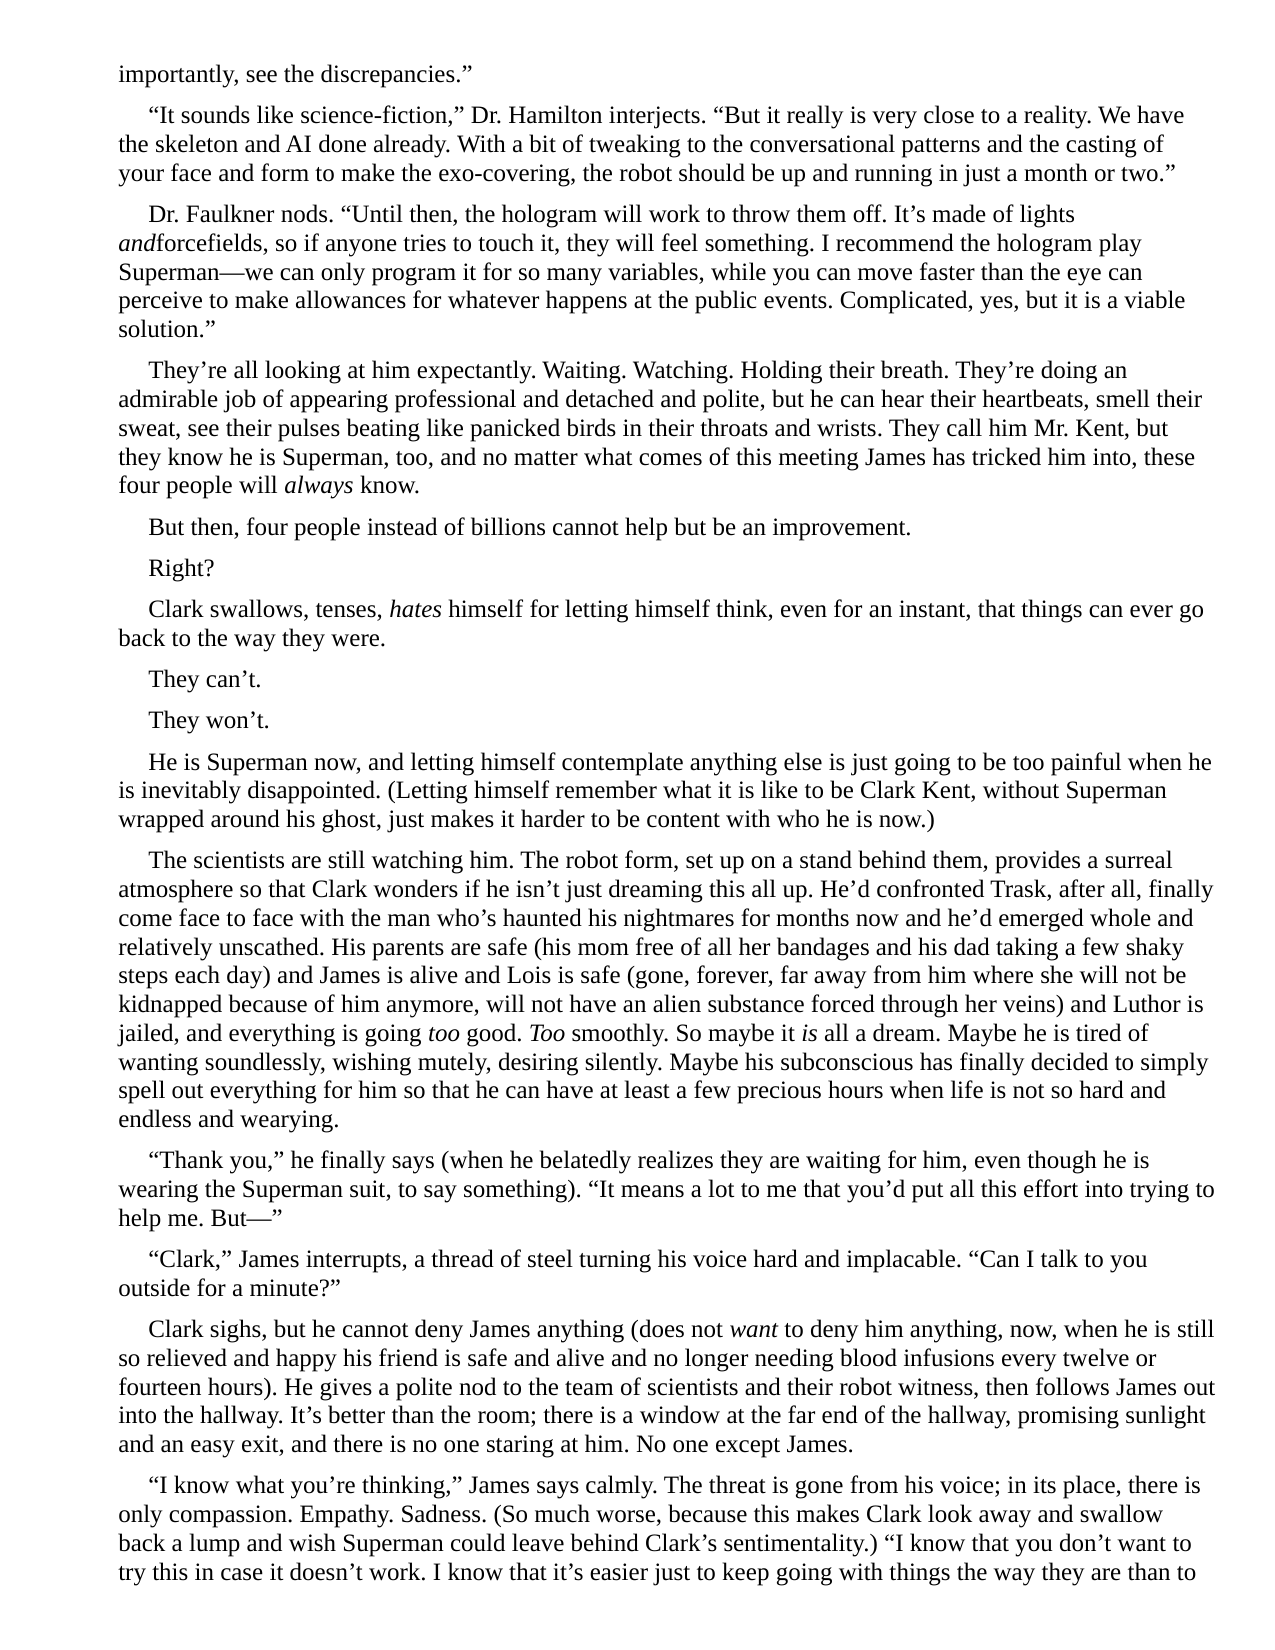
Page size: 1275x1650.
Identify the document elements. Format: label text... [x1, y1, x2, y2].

text They can’t. [118, 664, 1216, 693]
text importantly, see the discrepancies.” [118, 59, 1216, 88]
text “I know what you’re thinking,” James says calmly. The threat is gone from his voice; in its place, there is only compassion. Empathy. Sadness. (So much worse, because this makes Clark look away and swallow back a lump and wish Superman could leave behind Clark’s sentimentality.) “I know that you don’t want to try this in case it doesn’t work. I know that it’s easier just to keep going with things the way they are than to [118, 1470, 1216, 1585]
text But then, four people instead of billions cannot help but be an improvement. [118, 512, 1216, 540]
text Clark swallows, tenses, hates himself for letting himself think, even for an instant, that things can ever go back to the way they were. [118, 594, 1216, 652]
text Clark sighs, but he cannot deny James anything (does not want to deny him anything, now, when he is still so relieved and happy his friend is safe and alive and no longer needing blood infusions every twelve or fourteen hours). He gives a polite nod to the team of scientists and their robot witness, then follows James out into the hallway. It’s better than the room; there is a window at the far end of the hallway, promising sunlight and an easy exit, and there is no one staring at him. No one except James. [118, 1314, 1216, 1458]
text They won’t. [118, 705, 1216, 734]
text Right? [118, 553, 1216, 582]
text “Clark,” James interrupts, a thread of steel turning his voice hard and implacable. “Can I talk to you outside for a minute?” [118, 1244, 1216, 1302]
text They’re all looking at him expectantly. Waiting. Watching. Holding their breath. They’re doing an admirable job of appearing professional and detached and polite, but he can hear their heartbeats, smell their sweat, see their pulses beating like panicked birds in their throats and wrists. They call him Mr. Kent, but they know he is Superman, too, and no matter what comes of this meeting James has tricked him into, these four people will always know. [118, 355, 1216, 499]
text Dr. Faulkner nods. “Until then, the hologram will work to throw them off. It’s made of lights andforcefields, so if anyone tries to touch it, they will feel something. I recommend the hologram play Superman—we can only program it for so many variables, while you can move faster than the eye can perceive to make allowances for whatever happens at the public events. Complicated, yes, but it is a viable solution.” [118, 199, 1216, 343]
text “It sounds like science-fiction,” Dr. Hamilton interjects. “But it really is very close to a reality. We have the skeleton and AI done already. With a bit of tweaking to the conversational patterns and the casting of your face and form to make the exo-covering, the robot should be up and running in just a month or two.” [118, 100, 1216, 187]
text The scientists are still watching him. The robot form, set up on a stand behind them, provides a surreal atmosphere so that Clark wonders if he isn’t just dreaming this all up. He’d confronted Trask, after all, finally come face to face with the man who’s haunted his nightmares for months now and he’d emerged whole and relatively unscathed. His parents are safe (his mom free of all her bandages and his dad taking a few shaky steps each day) and James is alive and Lois is safe (gone, forever, far away from him where she will not be kidnapped because of him anymore, will not have an alien substance forced through her veins) and Luthor is jailed, and everything is going too good. Too smoothly. So maybe it is all a dream. Maybe he is tired of wanting soundlessly, wishing mutely, desiring silently. Maybe his subconscious has finally decided to simply spell out everything for him so that he can have at least a few precious hours when life is not so hard and endless and wearying. [118, 845, 1216, 1133]
text He is Superman now, and letting himself contemplate anything else is just going to be too painful when he is inevitably disappointed. (Letting himself remember what it is like to be Clark Kent, without Superman wrapped around his ghost, just makes it harder to be content with who he is now.) [118, 747, 1216, 833]
text “Thank you,” he finally says (when he belatedly realizes they are waiting for him, even though he is wearing the Superman suit, to say something). “It means a lot to me that you’d put all this effort into trying to help me. But—” [118, 1145, 1216, 1232]
